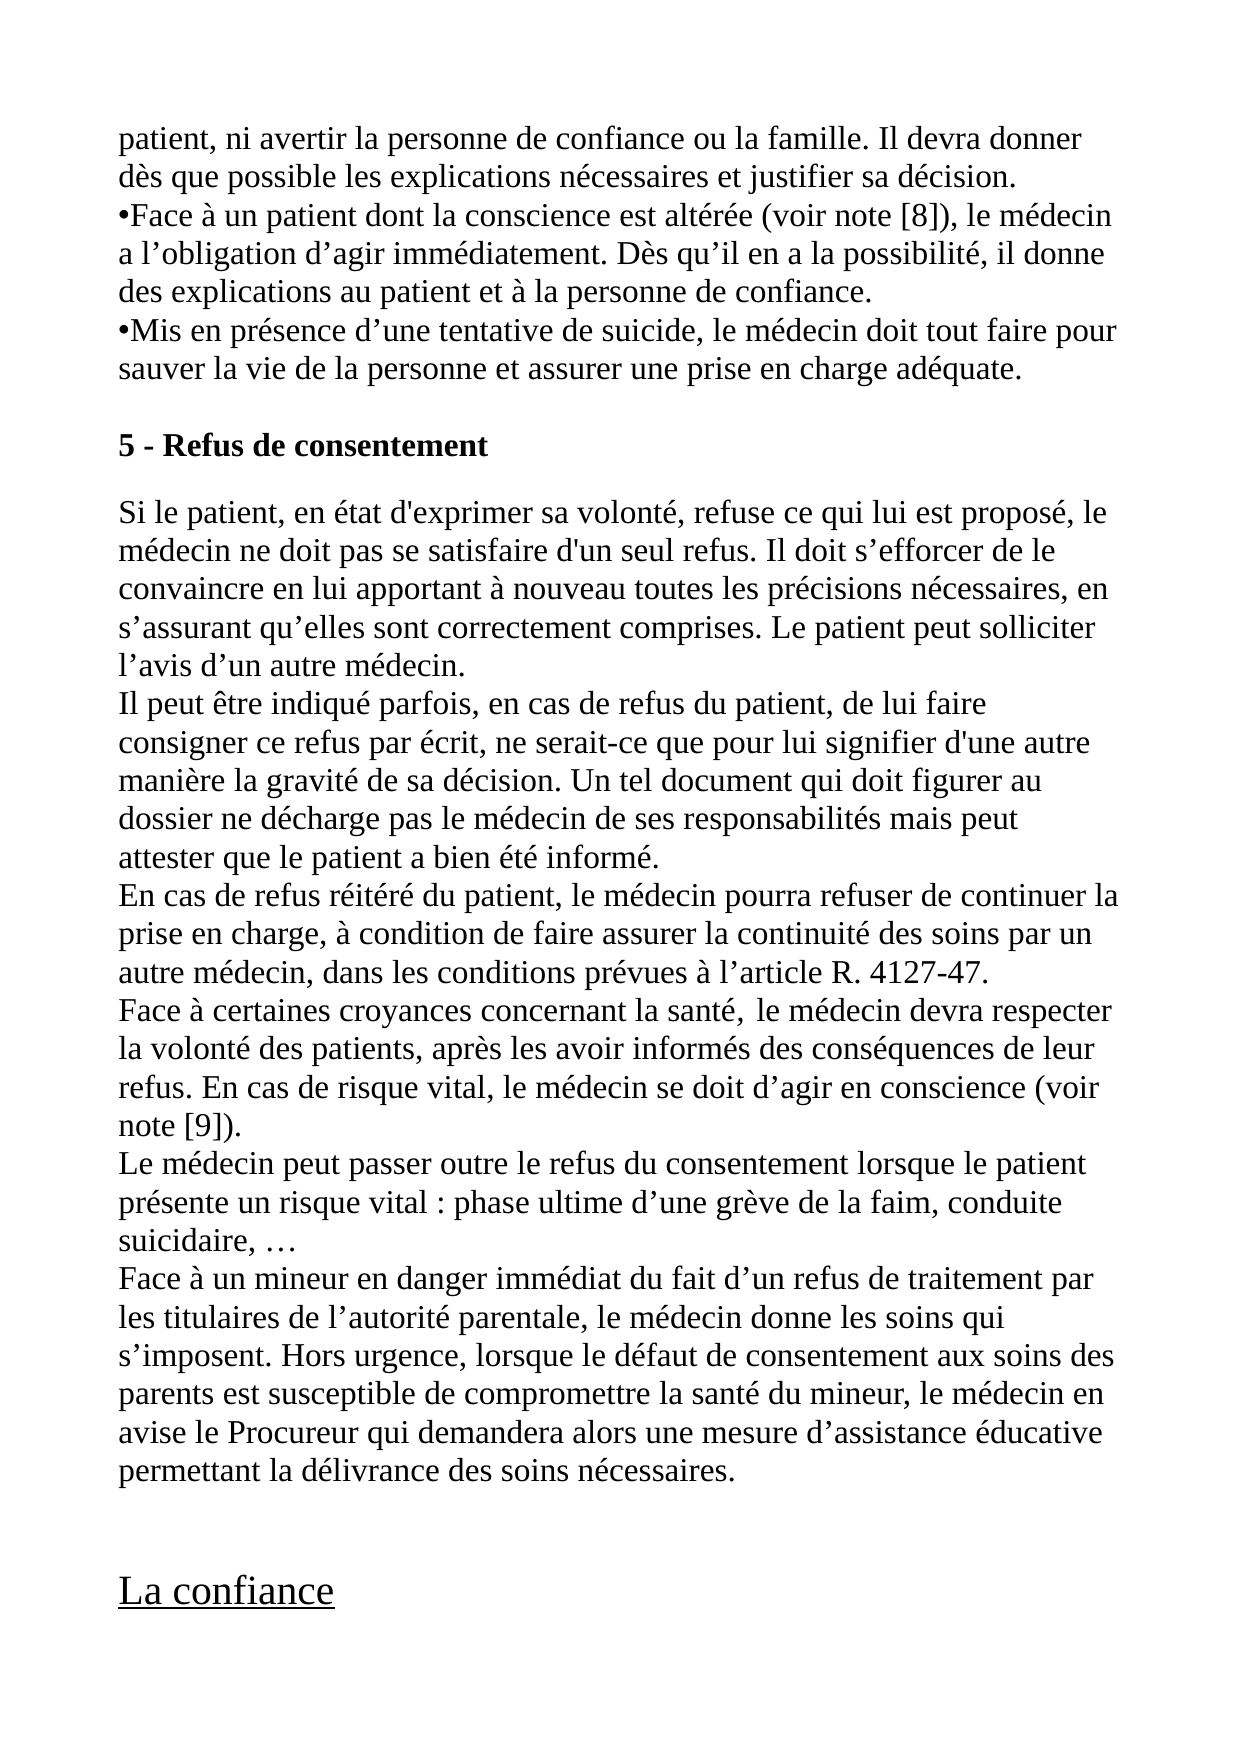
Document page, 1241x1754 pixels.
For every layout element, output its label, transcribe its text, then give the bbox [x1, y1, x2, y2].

text Face à un mineur en danger immédiat du fait d’un refus de traitement par les titulaires de l’autorité parentale, le médecin donne les soins qui s’imposent. Hors urgence, lorsque le défaut de consentement aux soins des parents est susceptible de compromettre la santé du mineur, le médecin en avise le Procureur qui demandera alors une mesure d’assistance éducative permettant la délivrance des soins nécessaires. [118, 1258, 1122, 1488]
text Face à certaines croyances concernant la santé, le médecin devra respecter la volonté des patients, après les avoir informés des conséquences de leur refus. En cas de risque vital, le médecin se doit d’agir en conscience (voir note [9]). [118, 990, 1122, 1143]
text Il peut être indiqué parfois, en cas de refus du patient, de lui faire consigner ce refus par écrit, ne serait-ce que pour lui signifier d'une autre manière la gravité de sa décision. Un tel document qui doit figurer au dossier ne décharge pas le médecin de ses responsabilités mais peut attester que le patient a bien été informé. [118, 683, 1122, 875]
text En cas de refus réitéré du patient, le médecin pourra refuser de continuer la prise en charge, à condition de faire assurer la continuité des soins par un autre médecin, dans les conditions prévues à l’article R. 4127-47. [118, 875, 1122, 990]
text Si le patient, en état d'exprimer sa volonté, refuse ce qui lui est proposé, le médecin ne doit pas se satisfaire d'un seul refus. Il doit s’efforcer de le convaincre en lui apportant à nouveau toutes les précisions nécessaires, en s’assurant qu’elles sont correctement comprises. Le patient peut solliciter l’avis d’un autre médecin. [118, 492, 1122, 683]
list Face à un patient dont la conscience est altérée (voir note [8]), le médecin a l’obligation d’agir immédiatement. Dès qu’il en a la possibilité, il donne des explications au patient et à la personne de confiance. [118, 195, 1122, 310]
text La confiance [118, 1565, 1122, 1613]
text patient, ni avertir la personne de confiance ou la famille. Il devra donner dès que possible les explications nécessaires et justifier sa décision. [118, 118, 1122, 195]
text 5 - Refus de consentement [118, 386, 1122, 463]
list Mis en présence d’une tentative de suicide, le médecin doit tout faire pour sauver la vie de la personne et assurer une prise en charge adéquate. [118, 310, 1122, 386]
text Le médecin peut passer outre le refus du consentement lorsque le patient présente un risque vital : phase ultime d’une grève de la faim, conduite suicidaire, … [118, 1143, 1122, 1258]
